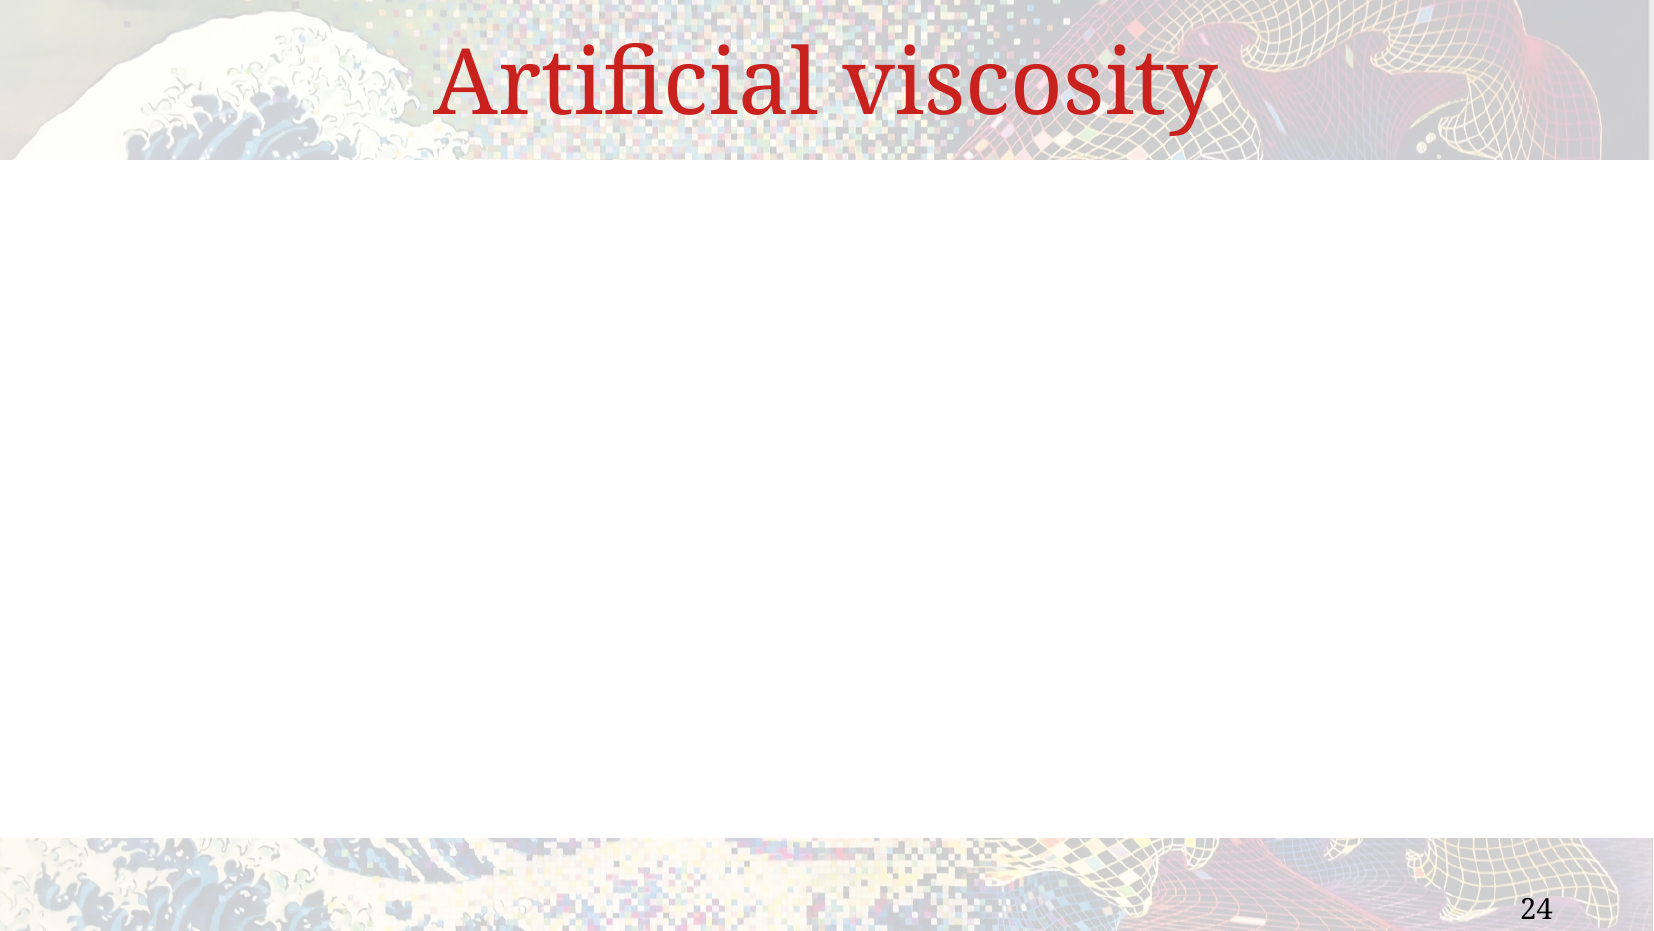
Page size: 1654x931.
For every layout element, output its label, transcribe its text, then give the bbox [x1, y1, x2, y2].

title Artificial viscosity [0, 33, 1654, 126]
